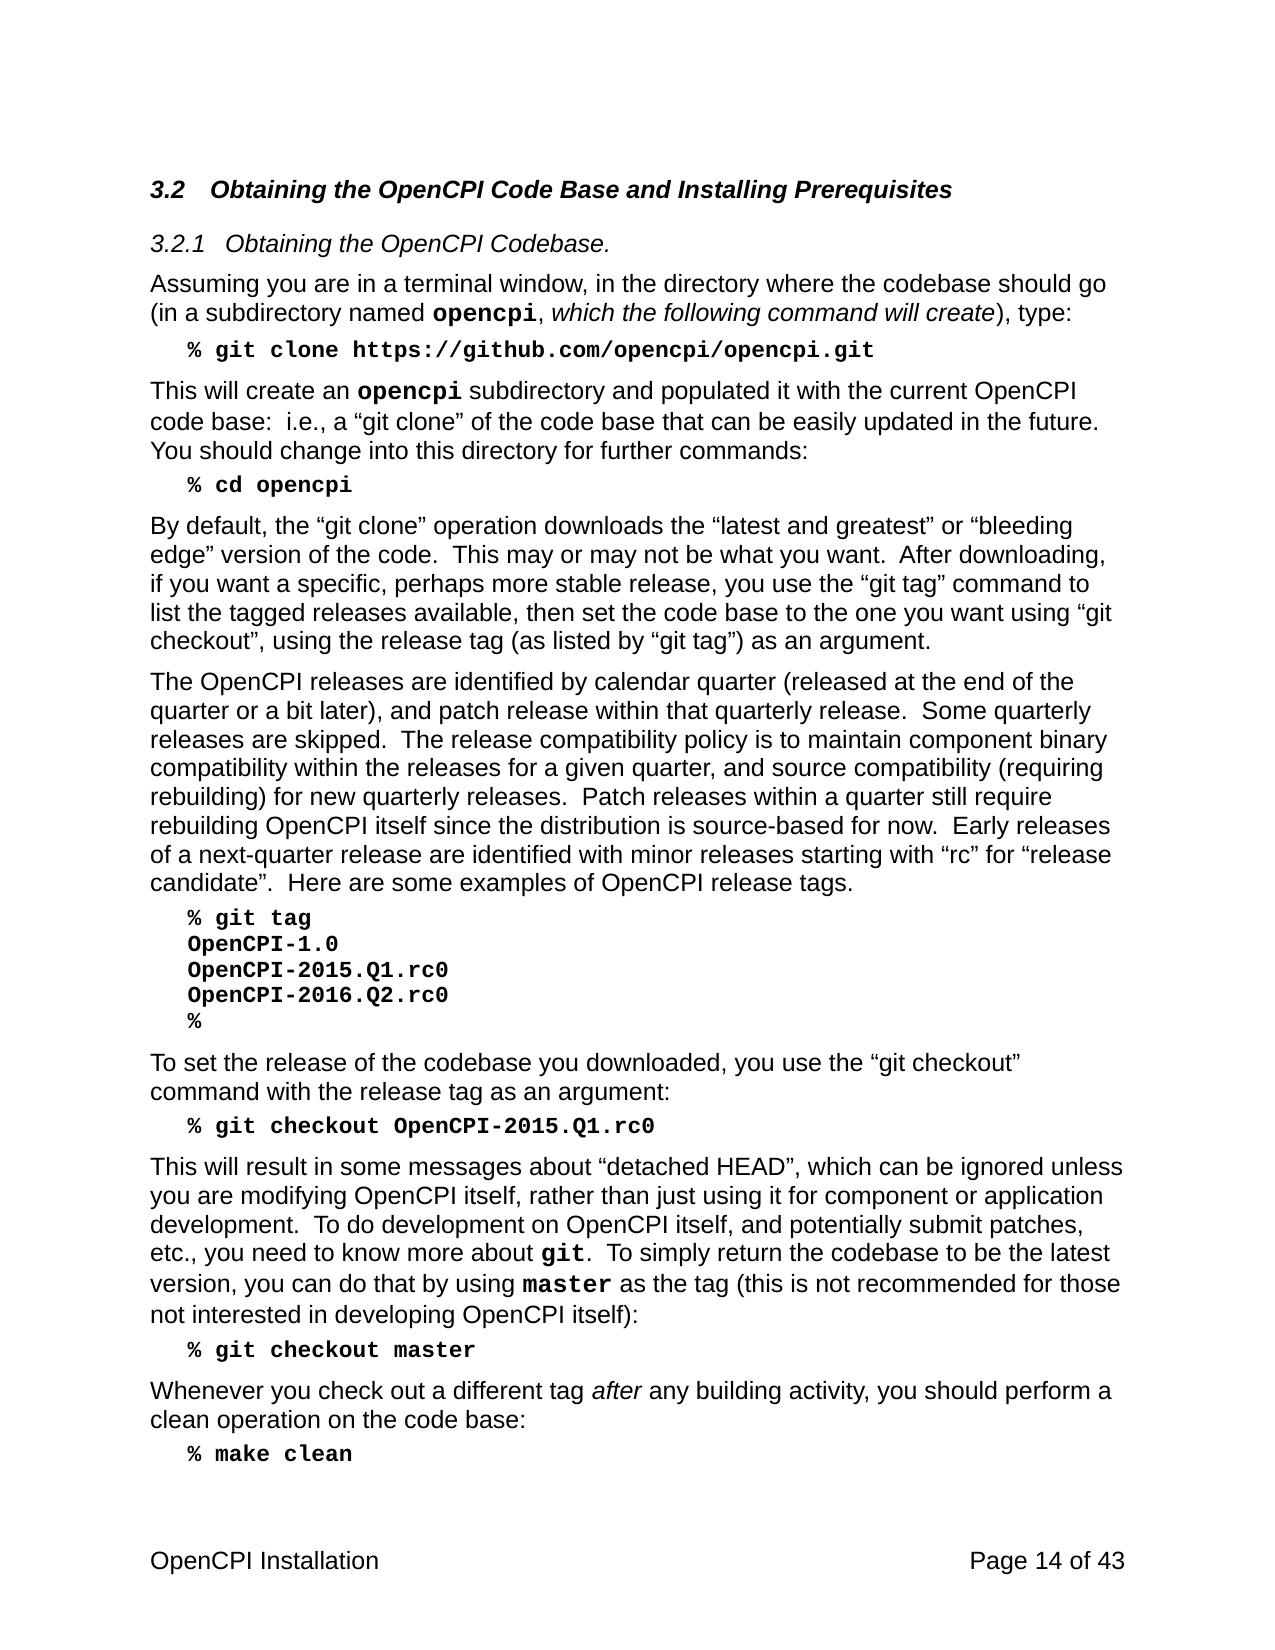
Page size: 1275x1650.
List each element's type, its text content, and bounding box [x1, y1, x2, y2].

text % git checkout master [187, 1338, 1125, 1364]
text % git clone https://github.com/opencpi/opencpi.git [187, 338, 1125, 364]
subtitle Obtaining the OpenCPI Code Base and Installing Prerequisites [150, 175, 1125, 204]
text % git tag OpenCPI-1.0 OpenCPI-2015.Q1.rc0 OpenCPI-2016.Q2.rc0 % [187, 906, 1125, 1036]
subtitle Obtaining the OpenCPI Codebase. [150, 229, 1125, 257]
text Whenever you check out a different tag after any building activity, you should perform a clean operation on the code base: [150, 1376, 1125, 1433]
text Assuming you are in a terminal window, in the directory where the codebase should go (in a subdirectory named opencpi, which the following command will create), type: [150, 269, 1125, 329]
text % cd opencpi [187, 473, 1125, 499]
text The OpenCPI releases are identified by calendar quarter (released at the end of the quarter or a bit later), and patch release within that quarterly release. Some quarterly releases are skipped. The release compatibility policy is to maintain component binary compatibility within the releases for a given quarter, and source compatibility (requiring rebuilding) for new quarterly releases. Patch releases within a quarter still require rebuilding OpenCPI itself since the distribution is source-based for now. Early releases of a next-quarter release are identified with minor releases starting with “rc” for “release candidate”. Here are some examples of OpenCPI release tags. [150, 667, 1125, 897]
text % git checkout OpenCPI-2015.Q1.rc0 [187, 1114, 1125, 1140]
text % make clean [187, 1442, 1125, 1468]
text This will create an opencpi subdirectory and populated it with the current OpenCPI code base: i.e., a “git clone” of the code base that can be easily updated in the future. You should change into this directory for further commands: [150, 376, 1125, 464]
text By default, the “git clone” operation downloads the “latest and greatest” or “bleeding edge” version of the code. This may or may not be what you want. After downloading, if you want a specific, perhaps more stable release, you use the “git tag” command to list the tagged releases available, then set the code base to the one you want using “git checkout”, using the release tag (as listed by “git tag”) as an argument. [150, 511, 1125, 655]
text This will result in some messages about “detached HEAD”, which can be ignored unless you are modifying OpenCPI itself, rather than just using it for component or application development. To do development on OpenCPI itself, and potentially submit patches, etc., you need to know more about git. To simply return the codebase to be the latest version, you can do that by using master as the tag (this is not recommended for those not interested in developing OpenCPI itself): [150, 1152, 1125, 1329]
text To set the release of the codebase you downloaded, you use the “git checkout” command with the release tag as an argument: [150, 1048, 1125, 1105]
